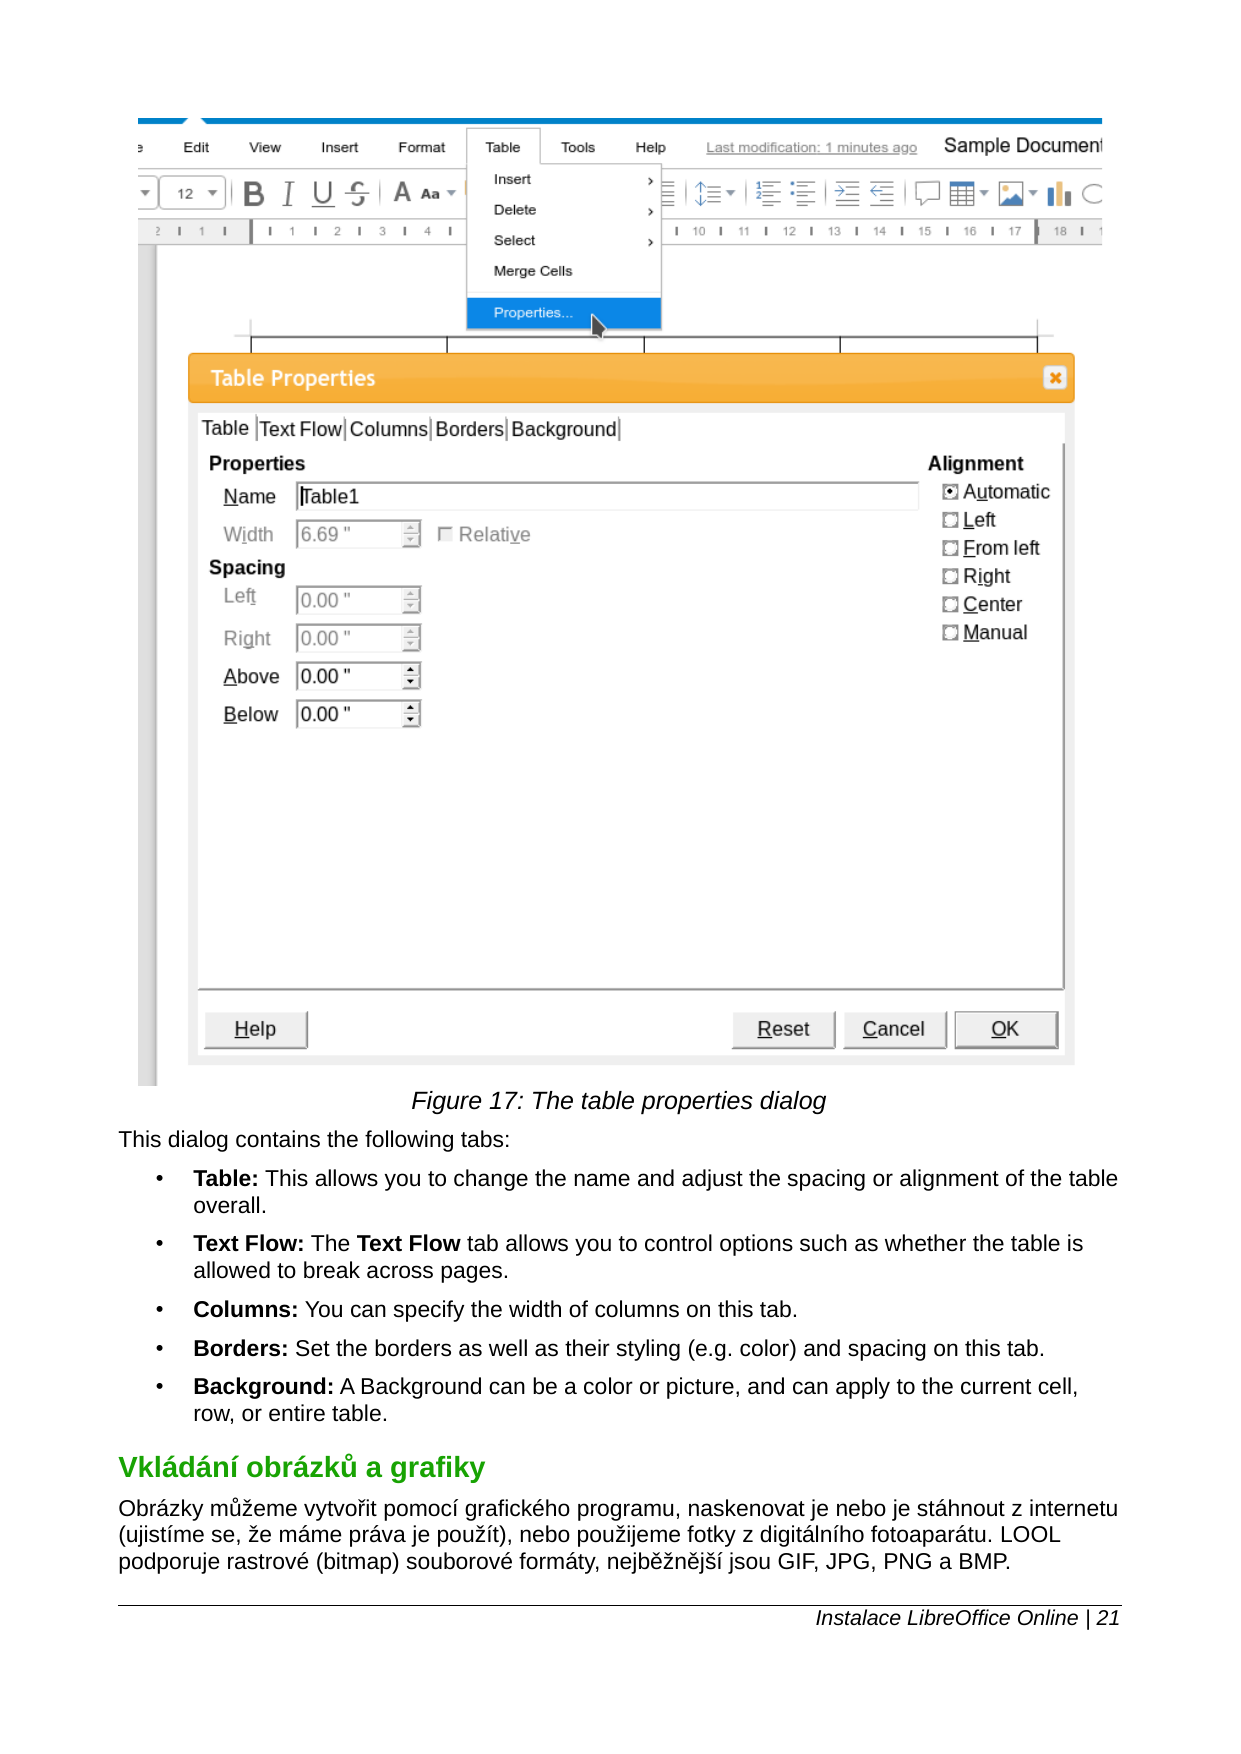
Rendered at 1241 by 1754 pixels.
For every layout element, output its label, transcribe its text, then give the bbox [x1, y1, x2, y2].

list Background: A Background can be a color or picture, and can apply to the current cell, row, or entire table. [156, 1373, 1122, 1426]
text Obrázky můžeme vytvořit pomocí grafického programu, naskenovat je nebo je stáhnout z internetu (ujistíme se, že máme práva je použít), nebo použijeme fotky z digitálního fotoaparátu. LOOL podporuje rastrové (bitmap) souborové formáty, nejběžnější jsou GIF, JPG, PNG a BMP. [118, 1495, 1122, 1574]
list Borders: Set the borders as well as their styling (e.g. color) and spacing on this tab. [156, 1334, 1122, 1361]
subtitle Vkládání obrázků a grafiky [118, 1450, 1122, 1483]
text Figure 17: The table properties dialog [133, 1086, 1107, 1114]
picture [138, 118, 1103, 1086]
list Text Flow: The Text Flow tab allows you to control options such as whether the table is allowed to break across pages. [156, 1230, 1122, 1283]
text This dialog contains the following tabs: [118, 1126, 1122, 1153]
list Columns: You can specify the width of columns on this tab. [156, 1296, 1122, 1322]
list Table: This allows you to change the name and adjust the spacing or alignment of the table overall. [156, 1165, 1122, 1218]
